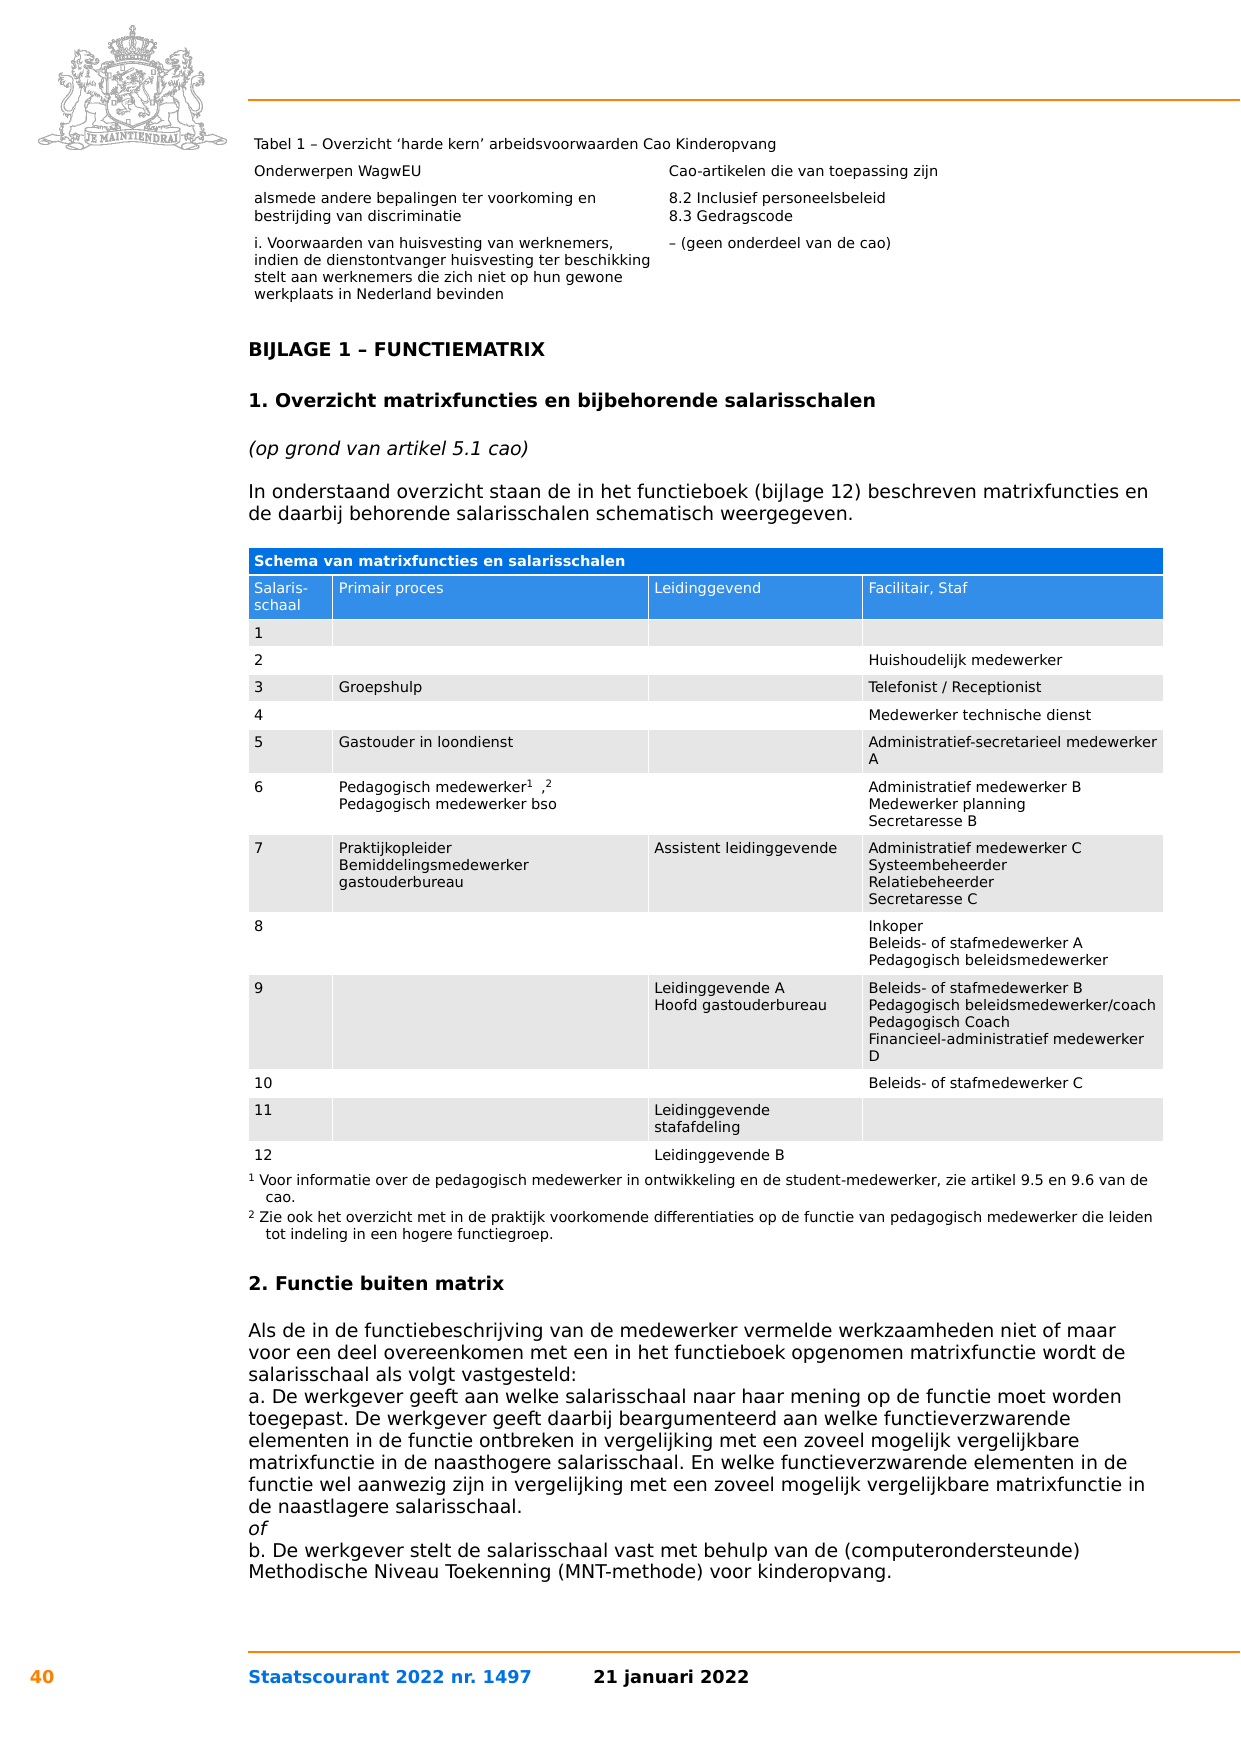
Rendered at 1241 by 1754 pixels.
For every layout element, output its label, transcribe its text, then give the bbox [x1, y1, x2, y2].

table_cell [649, 675, 862, 701]
table_cell Onderwerpen WagwEU [249, 158, 662, 185]
table_cell [333, 1098, 648, 1141]
subtitle 2. Functie buiten matrix [248, 1273, 1163, 1295]
table_cell Pedagogisch medewerker1 ,2 Pedagogisch medewerker bso [333, 774, 648, 834]
table_cell [649, 914, 862, 974]
table_cell – (geen onderdeel van de cao) [663, 230, 1163, 307]
table_cell [863, 1098, 1163, 1141]
table_cell Cao-artikelen die van toepassing zijn [663, 158, 1163, 185]
table_cell [333, 914, 648, 974]
text In onderstaand overzicht staan de in het functieboek (bijlage 12) beschreven matrixfuncties en de daarbij behorende salarisschalen schematisch weergegeven. [248, 481, 1163, 525]
table_cell [649, 620, 862, 646]
table_cell Administratief medewerker C Systeembeheerder Relatiebeheerder Secretaresse C [863, 835, 1163, 912]
table_cell [863, 620, 1163, 646]
table_cell 8.2 Inclusief personeelsbeleid 8.3 Gedragscode [663, 186, 1163, 229]
table_cell Leidinggevend [649, 576, 862, 619]
table_cell Primair proces [333, 576, 648, 619]
table_cell 9 [249, 975, 332, 1069]
text a. De werkgever geeft aan welke salarisschaal naar haar mening op de functie moet worden toegepast. De werkgever geeft daarbij beargumenteerd aan welke functieverzwarende elementen in de functie ontbreken in vergelijking met een zoveel mogelijk vergelijkbare matrixfunctie in de naasthogere salarisschaal. En welke functieverzwarende elementen in de functie wel aanwezig zijn in vergelijking met een zoveel mogelijk vergelijkbare matrixfunctie in de naastlagere salarisschaal. [248, 1386, 1163, 1517]
table_cell Administratief medewerker B Medewerker planning Secretaresse B [863, 774, 1163, 834]
table_cell 7 [249, 835, 332, 912]
table_cell 5 [249, 730, 332, 773]
table_cell [649, 774, 862, 834]
table_cell [863, 1142, 1163, 1168]
table_cell 2 [249, 647, 332, 674]
table_cell Facilitair, Staf [863, 576, 1163, 619]
table_cell Groepshulp [333, 675, 648, 701]
picture [38, 25, 227, 150]
text Als de in de functiebeschrijving van de medewerker vermelde werkzaamheden niet of maar voor een deel overeenkomen met een in het functieboek opgenomen matrixfunctie wordt de salarisschaal als volgt vastgesteld: [248, 1320, 1163, 1386]
subtitle 1. Overzicht matrixfuncties en bijbehorende salarisschalen [248, 390, 1163, 412]
table_cell Assistent leidinggevende [649, 835, 862, 912]
table_cell 8 [249, 914, 332, 974]
table_header Schema van matrixfuncties en salarisschalen [249, 548, 1163, 574]
table_cell [649, 1070, 862, 1097]
table_cell 12 [249, 1142, 332, 1168]
table_cell [649, 647, 862, 674]
table_cell Salaris-schaal [249, 576, 332, 619]
text b. De werkgever stelt de salarisschaal vast met behulp van de (computerondersteunde) Methodische Niveau Toekenning (MNT-methode) voor kinderopvang. [248, 1539, 1163, 1583]
text (op grond van artikel 5.1 cao) [248, 437, 1163, 459]
table_cell 4 [249, 702, 332, 728]
table_cell Huishoudelijk medewerker [863, 647, 1163, 674]
table_cell [333, 702, 648, 728]
table_cell Leidinggevende stafafdeling [649, 1098, 862, 1141]
table_cell Gastouder in loondienst [333, 730, 648, 773]
table_cell 3 [249, 675, 332, 701]
table_cell Telefonist / Receptionist [863, 675, 1163, 701]
table_cell 1 [249, 620, 332, 646]
table_cell alsmede andere bepalingen ter voorkoming en bestrijding van discriminatie [249, 186, 662, 229]
table_cell 10 [249, 1070, 332, 1097]
table_cell Praktijkopleider Bemiddelingsmedewerker gastouderbureau [333, 835, 648, 912]
table_cell 1 Voor informatie over de pedagogisch medewerker in ontwikkeling en de student-medewerker, zie artikel 9.5 en 9.6 van de cao. 2 Zie ook het overzicht met in de praktijk voorkomende differentiaties op de functie van pedagogisch medewerker die leiden tot indeling in een hogere functiegroep. [248, 1169, 1163, 1243]
table_cell [649, 730, 862, 773]
table_cell Leidinggevende B [649, 1142, 862, 1168]
table_header Tabel 1 – Overzicht ‘harde kern’ arbeidsvoorwaarden Cao Kinderopvang [249, 131, 1163, 157]
table_cell Leidinggevende A Hoofd gastouderbureau [649, 975, 862, 1069]
table_cell [333, 620, 648, 646]
table_cell Beleids- of stafmedewerker B Pedagogisch beleidsmedewerker/coach Pedagogisch Coach Financieel-administratief medewerker D [863, 975, 1163, 1069]
table_cell 6 [249, 774, 332, 834]
table_cell 11 [249, 1098, 332, 1141]
table_cell i. Voorwaarden van huisvesting van werknemers, indien de dienstontvanger huisvesting ter beschikking stelt aan werknemers die zich niet op hun gewone werkplaats in Nederland bevinden [249, 230, 662, 307]
text of [248, 1517, 1163, 1539]
table_cell [333, 1142, 648, 1168]
table_cell Medewerker technische dienst [863, 702, 1163, 728]
table_cell [333, 647, 648, 674]
table_cell Beleids- of stafmedewerker C [863, 1070, 1163, 1097]
subtitle BIJLAGE 1 – FUNCTIEMATRIX [248, 338, 1163, 360]
table_cell [333, 1070, 648, 1097]
table_cell [333, 975, 648, 1069]
table_cell Administratief-secretarieel medewerker A [863, 730, 1163, 773]
table_cell Inkoper Beleids- of stafmedewerker A Pedagogisch beleidsmedewerker [863, 914, 1163, 974]
table_cell [649, 702, 862, 728]
